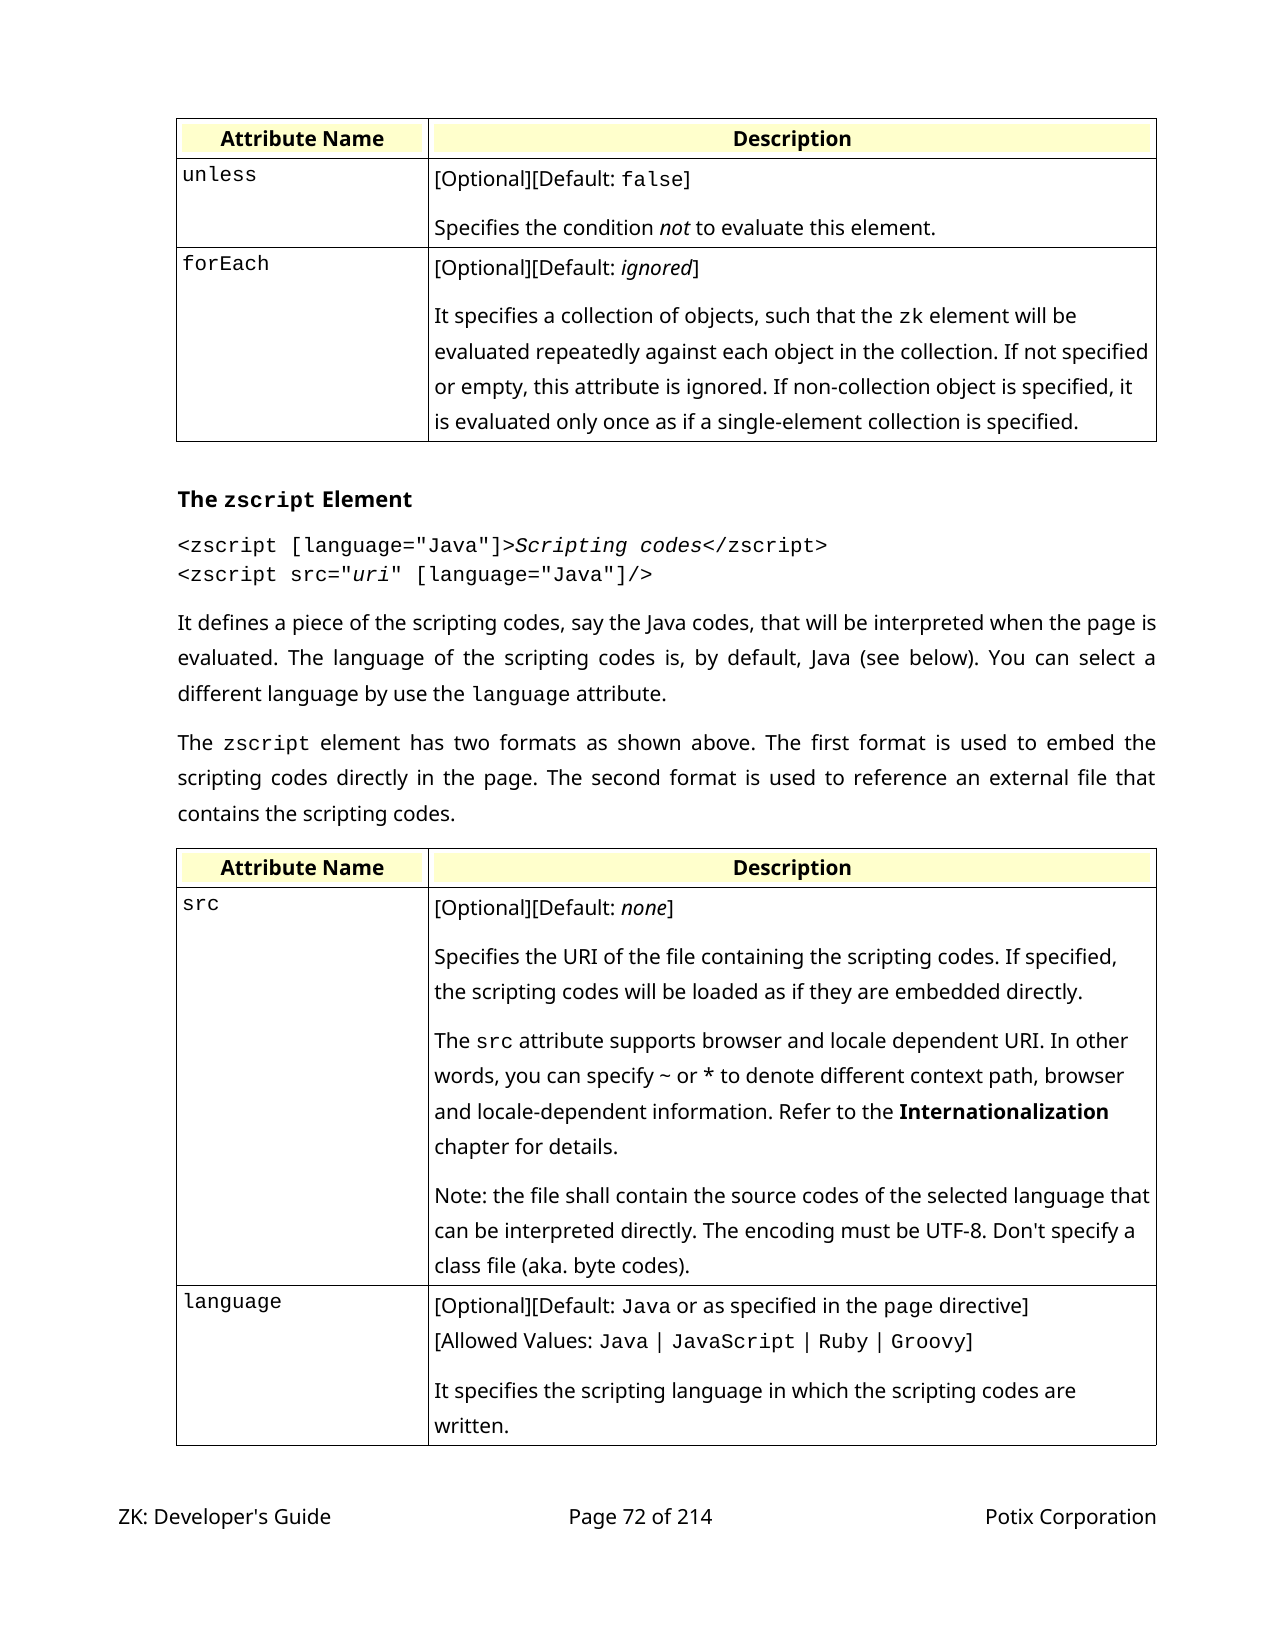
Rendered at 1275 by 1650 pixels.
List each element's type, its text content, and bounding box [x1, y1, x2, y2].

table_cell [Optional][Default: none] Specifies the URI of the file containing the scripting codes. If specified, the scripting codes will be loaded as if they are embedded directly. The src attribute supports browser and locale dependent URI. In other words, you can specify ~ or * to denote different context path, browser and locale-dependent information. Refer to the Internationalization chapter for details. Note: the file shall contain the source codes of the selected language that can be interpreted directly. The encoding must be UTF-8. Don't specify a class file (aka. byte codes). [429, 888, 1156, 1285]
text <zscript [language="Java"]>Scripting codes</zscript> <zscript src="uri" [language="Java"]/> [177, 535, 1157, 588]
table_header Attribute Name [177, 119, 428, 158]
table_header Description [429, 849, 1156, 887]
table_cell unless [177, 159, 428, 247]
text The zscript element has two formats as shown above. The first format is used to embed the scripting codes directly in the page. The second format is used to reference an external file that contains the scripting codes. [177, 728, 1157, 827]
text It defines a piece of the scripting codes, say the Java codes, that will be interpreted when the page is evaluated. The language of the scripting codes is, by default, Java (see below). You can select a different language by use the language attribute. [177, 608, 1157, 707]
table_header Description [429, 119, 1156, 158]
table_cell src [177, 888, 428, 1285]
table_cell [Optional][Default: ignored] It specifies a collection of objects, such that the zk element will be evaluated repeatedly against each object in the collection. If not specified or empty, this attribute is ignored. If non-collection object is specified, it is evaluated only once as if a single-element collection is specified. [429, 248, 1156, 441]
table_cell forEach [177, 248, 428, 441]
subtitle The zscript Element [177, 484, 1157, 514]
table_cell [Optional][Default: false] Specifies the condition not to evaluate this element. [429, 159, 1156, 247]
table_cell language [177, 1286, 428, 1445]
table_header Attribute Name [177, 849, 428, 887]
table_cell [Optional][Default: Java or as specified in the page directive] [Allowed Values: Java | JavaScript | Ruby | Groovy] It specifies the scripting language in which the scripting codes are written. [429, 1286, 1156, 1445]
